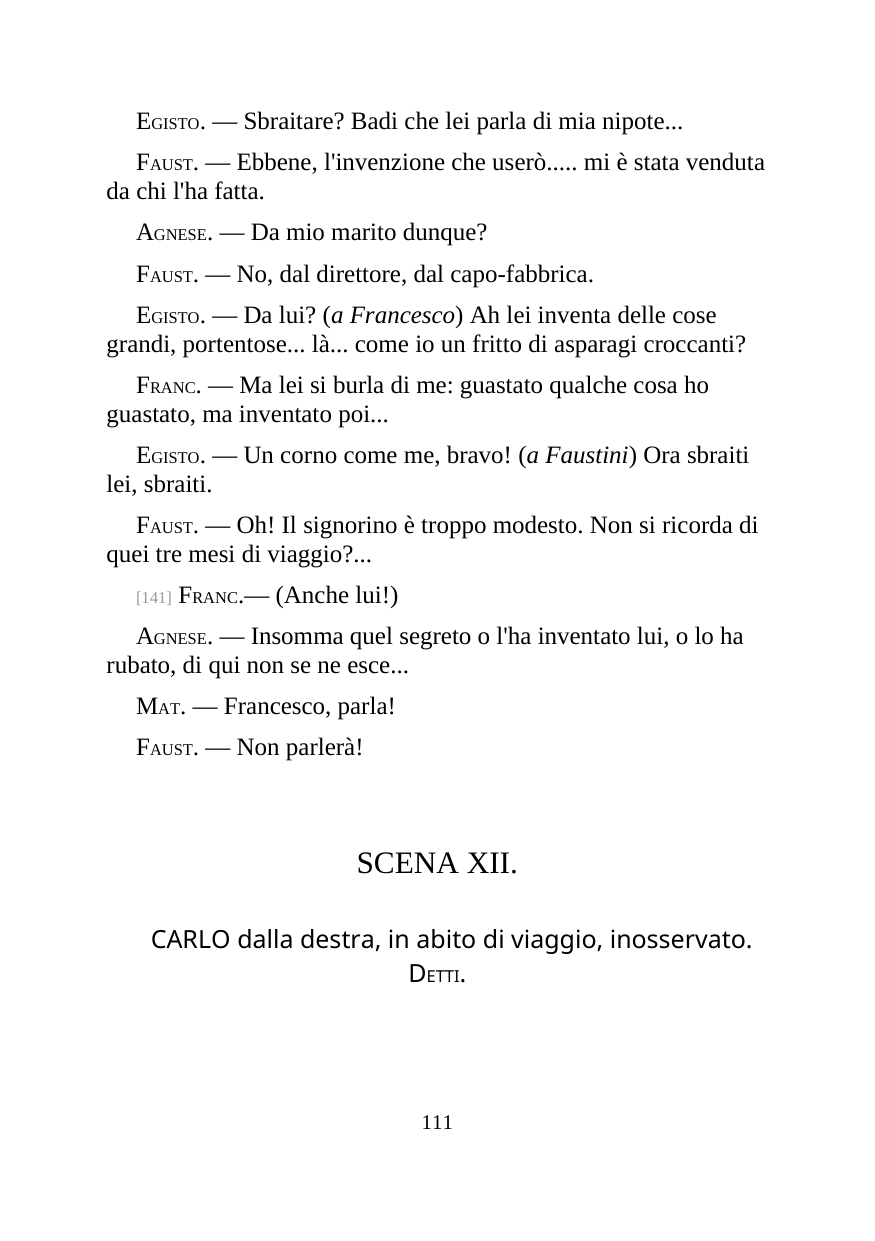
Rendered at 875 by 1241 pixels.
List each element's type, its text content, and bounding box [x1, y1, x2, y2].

text Egisto. ― Sbraitare? Badi che lei parla di mia nipote... [106, 106, 768, 135]
text Agnese. ― Insomma quel segreto o l'ha inventato lui, o lo ha rubato, di qui non se ne esce... [106, 621, 768, 679]
subtitle SCENA XII. [106, 844, 768, 880]
text Egisto. ― Un corno come me, bravo! (a Faustini) Ora sbraiti lei, sbraiti. [106, 440, 768, 497]
text Agnese. ― Da mio marito dunque? [106, 217, 768, 246]
text Faust. ― Non parlerà! [106, 732, 768, 761]
text Franc. ― Ma lei si burla di me: guastato qualche cosa ho guastato, ma inventato poi... [106, 370, 768, 427]
text Egisto. ― Da lui? (a Francesco) Ah lei inventa delle cose grandi, portentose... là... come io un fritto di asparagi croccanti? [106, 300, 768, 357]
text Faust. ― Ebbene, l'invenzione che userò..... mi è stata venduta da chi l'ha fatta. [106, 147, 768, 205]
text [141] Franc.― (Anche lui!) [106, 580, 768, 609]
text Faust. ― No, dal direttore, dal capo-fabbrica. [106, 259, 768, 287]
text Faust. ― Oh! Il signorino è troppo modesto. Non si ricorda di quei tre mesi di viaggio?... [106, 510, 768, 567]
text Mat. ― Francesco, parla! [106, 691, 768, 720]
text CARLO dalla destra, in abito di viaggio, inosservato. Detti. [106, 921, 768, 989]
